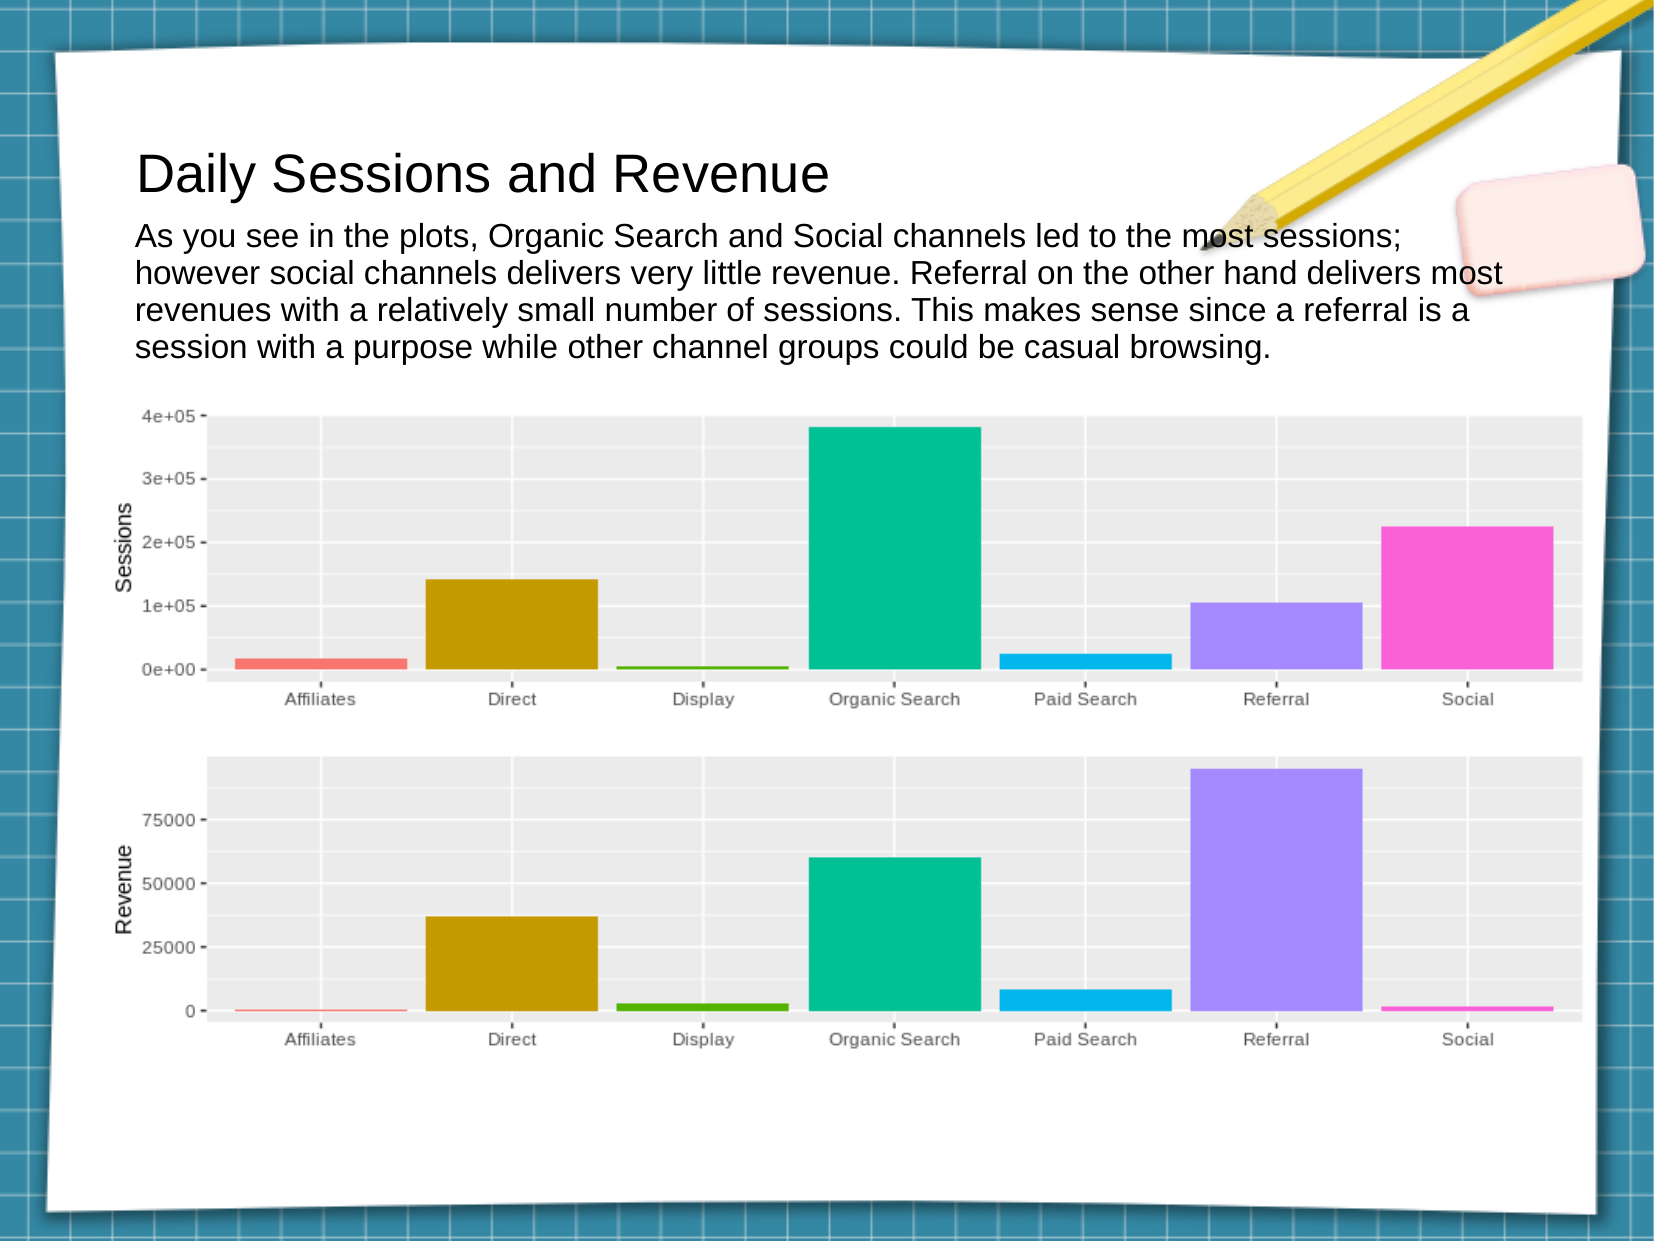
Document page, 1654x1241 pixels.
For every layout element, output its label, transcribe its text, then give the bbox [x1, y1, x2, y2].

text_box As you see in the plots, Organic Search and Social channels led to the most sessions; however social channels delivers very little revenue. Referral on the other hand delivers most revenues with a relatively small number of sessions. This makes sense since a referral is a session with a purpose while other channel groups could be casual browsing. [120, 209, 1531, 391]
title Daily Sessions and Revenue [90, 105, 878, 242]
picture [0, 0, 1654, 1241]
